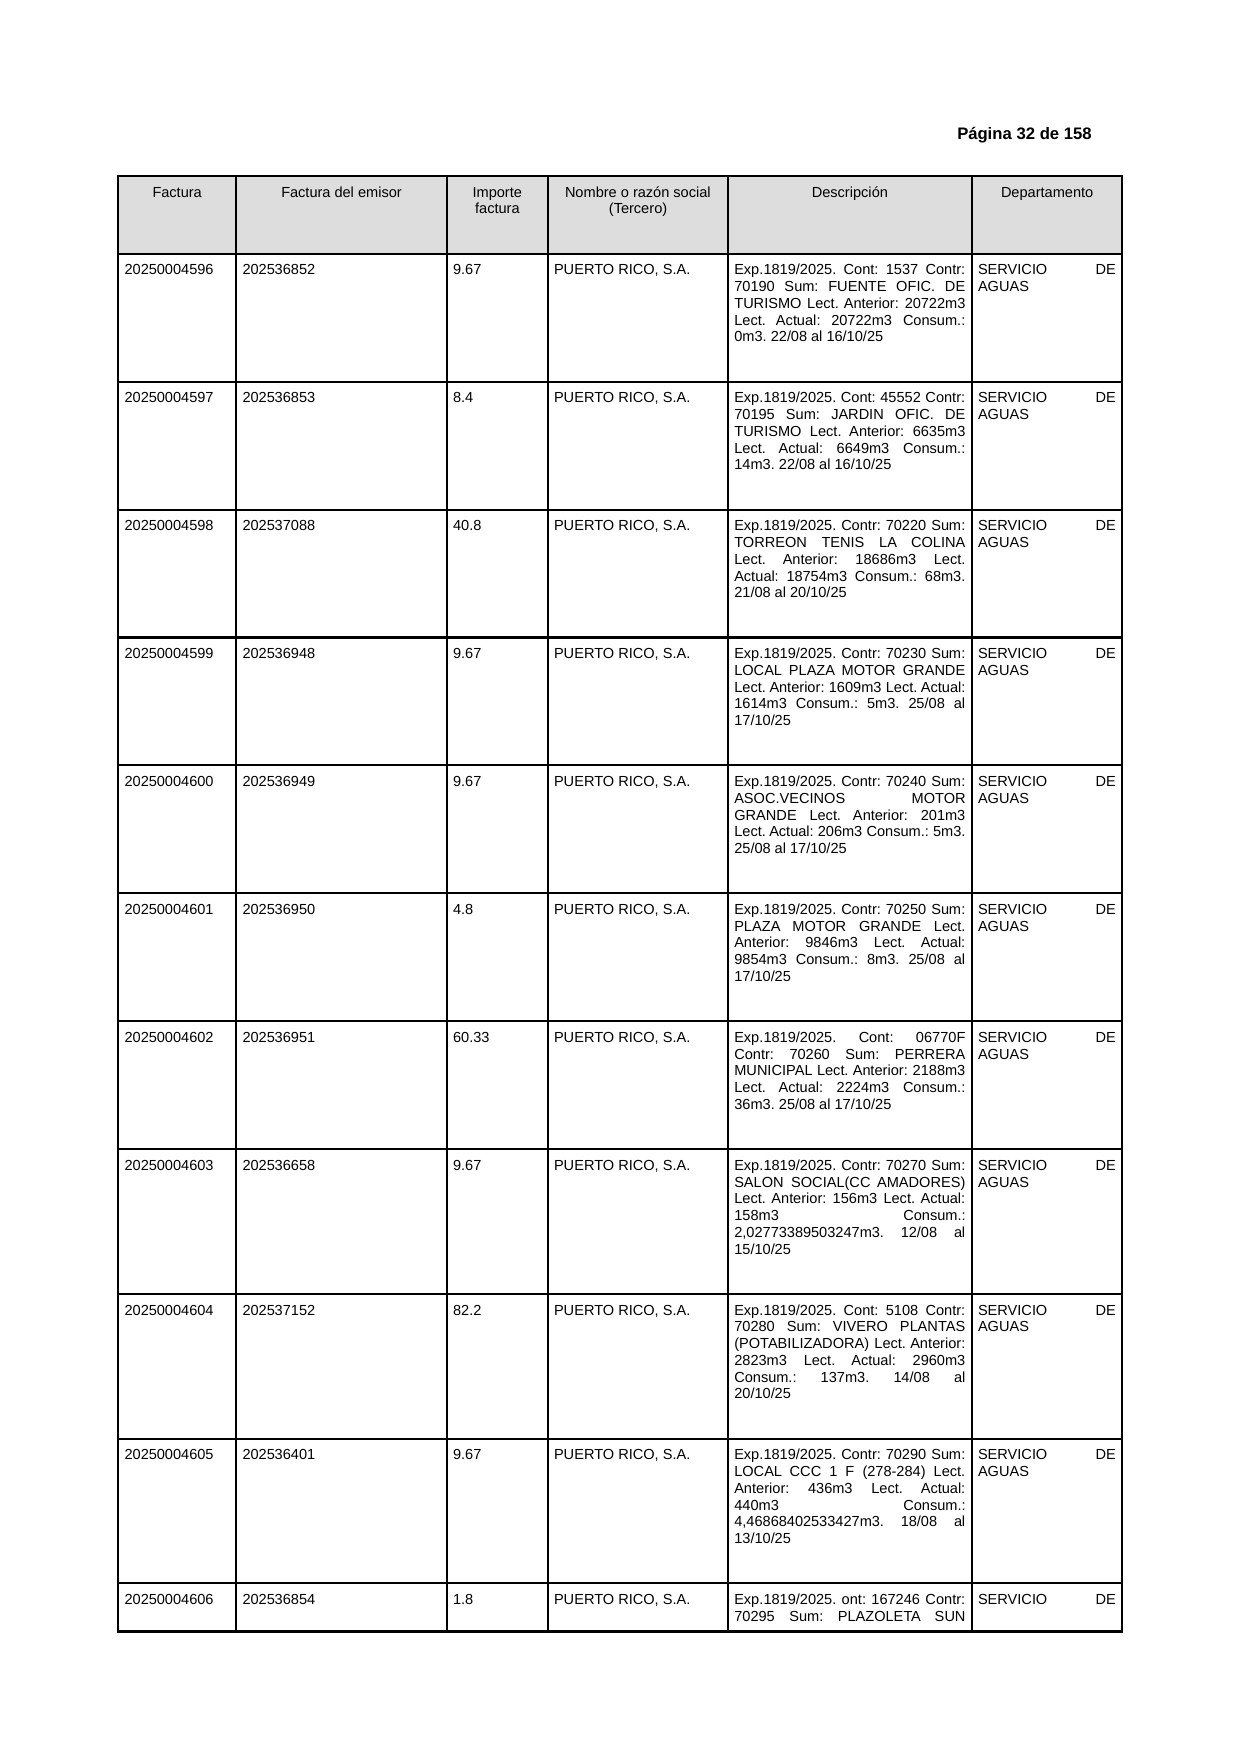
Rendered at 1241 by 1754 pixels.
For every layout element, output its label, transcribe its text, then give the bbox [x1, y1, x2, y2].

table_header Descripción [729, 177, 971, 253]
table_cell 202536852 [237, 255, 446, 381]
table_cell 20250004602 [119, 1022, 235, 1148]
table_cell 202536948 [237, 639, 446, 764]
table_cell 202537152 [237, 1295, 446, 1437]
table_cell SERVICIO DE AGUAS [973, 1150, 1121, 1293]
table_cell 4,8 [448, 894, 547, 1020]
table_cell SERVICIO DE AGUAS [973, 766, 1121, 892]
table_cell SERVICIO DE AGUAS [973, 255, 1121, 381]
table_cell 20250004605 [119, 1440, 235, 1582]
table_cell 82,2 [448, 1295, 547, 1437]
table_cell PUERTO RICO, S.A. [549, 1022, 727, 1148]
table_cell SERVICIO DE AGUAS [973, 383, 1121, 508]
table_header Factura del emisor [237, 177, 446, 253]
table_cell PUERTO RICO, S.A. [549, 639, 727, 764]
table_cell 9,67 [448, 766, 547, 892]
table_header Importe factura [448, 177, 547, 253]
table_cell Exp.1819/2025. Contr: 70220 Sum: TORREON TENIS LA COLINA Lect. Anterior: 18686m3 Lect. Actual: 18754m3 Consum.: 68m3. 21/08 al 20/10/25 [729, 511, 971, 636]
table_cell PUERTO RICO, S.A. [549, 255, 727, 381]
table_cell 202536658 [237, 1150, 446, 1293]
table_cell 202536949 [237, 766, 446, 892]
table_cell Exp.1819/2025. Cont: 5108 Contr: 70280 Sum: VIVERO PLANTAS (POTABILIZADORA) Lect. Anterior: 2823m3 Lect. Actual: 2960m3 Consum.: 137m3. 14/08 al 20/10/25 [729, 1295, 971, 1437]
table_cell 20250004598 [119, 511, 235, 636]
table_cell Exp.1819/2025. Cont: 06770F Contr: 70260 Sum: PERRERA MUNICIPAL Lect. Anterior: 2188m3 Lect. Actual: 2224m3 Consum.: 36m3. 25/08 al 17/10/25 [729, 1022, 971, 1148]
table_cell SERVICIO DE AGUAS [973, 894, 1121, 1020]
table_cell 9,67 [448, 639, 547, 764]
table_cell 9,67 [448, 255, 547, 381]
table_cell 20250004601 [119, 894, 235, 1020]
table_cell 202536401 [237, 1440, 446, 1582]
table_cell Exp.1819/2025. Contr: 70250 Sum: PLAZA MOTOR GRANDE Lect. Anterior: 9846m3 Lect. Actual: 9854m3 Consum.: 8m3. 25/08 al 17/10/25 [729, 894, 971, 1020]
table_cell 20250004596 [119, 255, 235, 381]
table_cell SERVICIO DE [973, 1584, 1121, 1630]
table_cell 40,8 [448, 511, 547, 636]
table_cell SERVICIO DE AGUAS [973, 511, 1121, 636]
table_cell 202536950 [237, 894, 446, 1020]
table_cell PUERTO RICO, S.A. [549, 1295, 727, 1437]
table_cell 202537088 [237, 511, 446, 636]
table_cell 20250004604 [119, 1295, 235, 1437]
table_cell 202536951 [237, 1022, 446, 1148]
table_cell Exp.1819/2025. Contr: 70290 Sum: LOCAL CCC 1 F (278-284) Lect. Anterior: 436m3 Lect. Actual: 440m3 Consum.: 4,46868402533427m3. 18/08 al 13/10/25 [729, 1440, 971, 1582]
table_cell PUERTO RICO, S.A. [549, 766, 727, 892]
table_cell SERVICIO DE AGUAS [973, 1440, 1121, 1582]
table_cell Exp.1819/2025. Contr: 70270 Sum: SALON SOCIAL(CC AMADORES) Lect. Anterior: 156m3 Lect. Actual: 158m3 Consum.: 2,02773389503247m3. 12/08 al 15/10/25 [729, 1150, 971, 1293]
table_header Departamento [973, 177, 1121, 253]
table_cell 60,33 [448, 1022, 547, 1148]
table_header Factura [119, 177, 235, 253]
table_cell 202536854 [237, 1584, 446, 1630]
table_cell PUERTO RICO, S.A. [549, 1584, 727, 1630]
table_cell PUERTO RICO, S.A. [549, 894, 727, 1020]
table_cell 1,8 [448, 1584, 547, 1630]
table_cell PUERTO RICO, S.A. [549, 1440, 727, 1582]
table_cell SERVICIO DE AGUAS [973, 1295, 1121, 1437]
table_cell Exp.1819/2025. Cont: 45552 Contr: 70195 Sum: JARDIN OFIC. DE TURISMO Lect. Anterior: 6635m3 Lect. Actual: 6649m3 Consum.: 14m3. 22/08 al 16/10/25 [729, 383, 971, 508]
table_header Nombre o razón social (Tercero) [549, 177, 727, 253]
table_cell Exp.1819/2025. Contr: 70230 Sum: LOCAL PLAZA MOTOR GRANDE Lect. Anterior: 1609m3 Lect. Actual: 1614m3 Consum.: 5m3. 25/08 al 17/10/25 [729, 639, 971, 764]
table_cell 9,67 [448, 1150, 547, 1293]
table_cell 20250004599 [119, 639, 235, 764]
table_cell 20250004600 [119, 766, 235, 892]
table_cell 9,67 [448, 1440, 547, 1582]
table_cell 20250004597 [119, 383, 235, 508]
table_cell PUERTO RICO, S.A. [549, 1150, 727, 1293]
table_cell SERVICIO DE AGUAS [973, 639, 1121, 764]
table_cell 8,4 [448, 383, 547, 508]
table_cell SERVICIO DE AGUAS [973, 1022, 1121, 1148]
table_cell PUERTO RICO, S.A. [549, 511, 727, 636]
table_cell 202536853 [237, 383, 446, 508]
table_cell 20250004603 [119, 1150, 235, 1293]
table_cell PUERTO RICO, S.A. [549, 383, 727, 508]
table_cell Exp.1819/2025. Cont: 1537 Contr: 70190 Sum: FUENTE OFIC. DE TURISMO Lect. Anterior: 20722m3 Lect. Actual: 20722m3 Consum.: 0m3. 22/08 al 16/10/25 [729, 255, 971, 381]
table_cell 20250004606 [119, 1584, 235, 1630]
table_cell Exp.1819/2025. ont: 167246 Contr: 70295 Sum: PLAZOLETA SUN [729, 1584, 971, 1630]
table_cell Exp.1819/2025. Contr: 70240 Sum: ASOC.VECINOS MOTOR GRANDE Lect. Anterior: 201m3 Lect. Actual: 206m3 Consum.: 5m3. 25/08 al 17/10/25 [729, 766, 971, 892]
